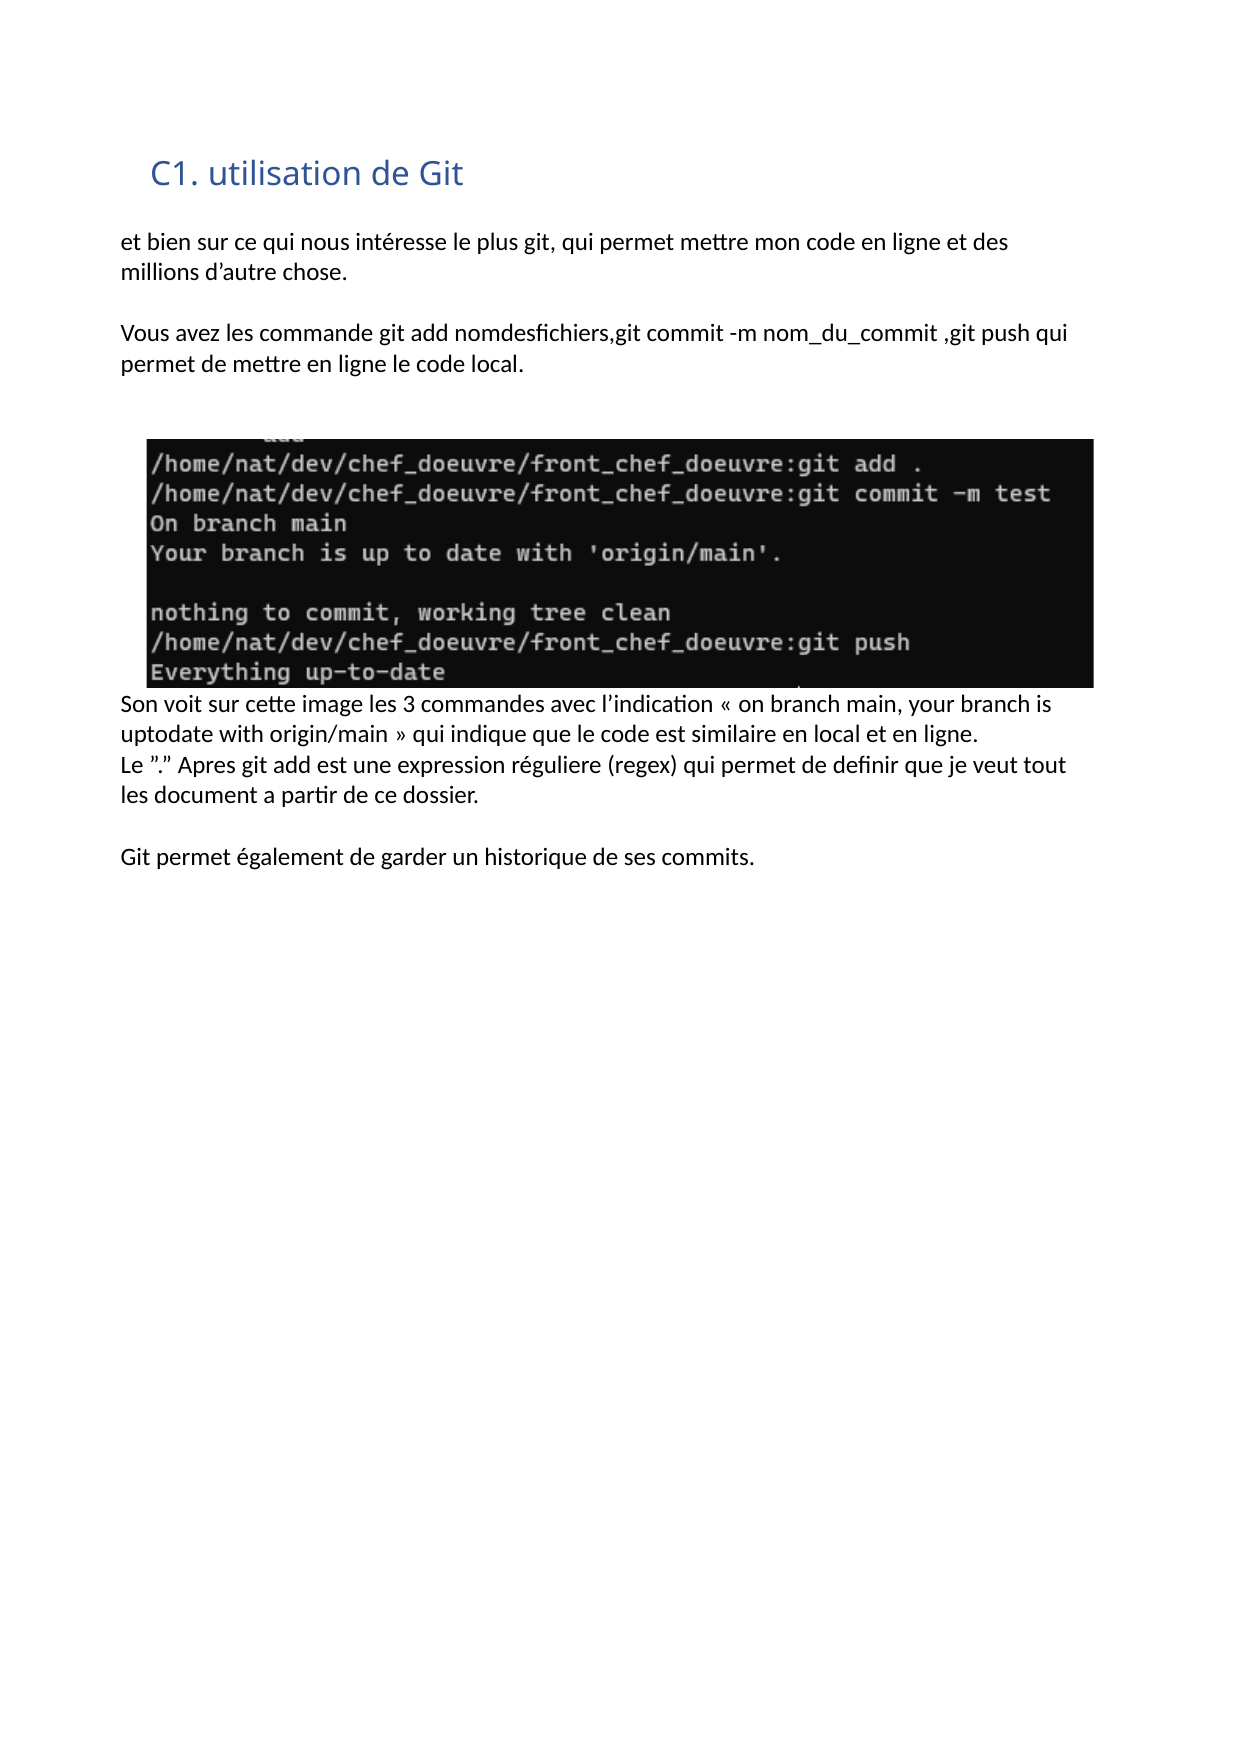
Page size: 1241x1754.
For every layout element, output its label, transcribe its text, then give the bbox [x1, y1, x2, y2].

text Git permet également de garder un historique de ses commits. [120, 841, 1090, 871]
text Son voit sur cette image les 3 commandes avec l’indication « on branch main, your branch is uptodate with origin/main » qui indique que le code est similaire en local et en ligne. [120, 439, 1090, 749]
text Vous avez les commande git add nomdesfichiers,git commit -m nom_du_commit ,git push qui permet de mettre en ligne le code local. [120, 317, 1090, 378]
subtitle C1. utilisation de Git [150, 150, 1090, 195]
text et bien sur ce qui nous intéresse le plus git, qui permet mettre mon code en ligne et des millions d’autre chose. [120, 226, 1090, 287]
text Le ”.” Apres git add est une expression réguliere (regex) qui permet de definir que je veut tout les document a partir de ce dossier. [120, 749, 1090, 810]
picture [146, 439, 1094, 688]
